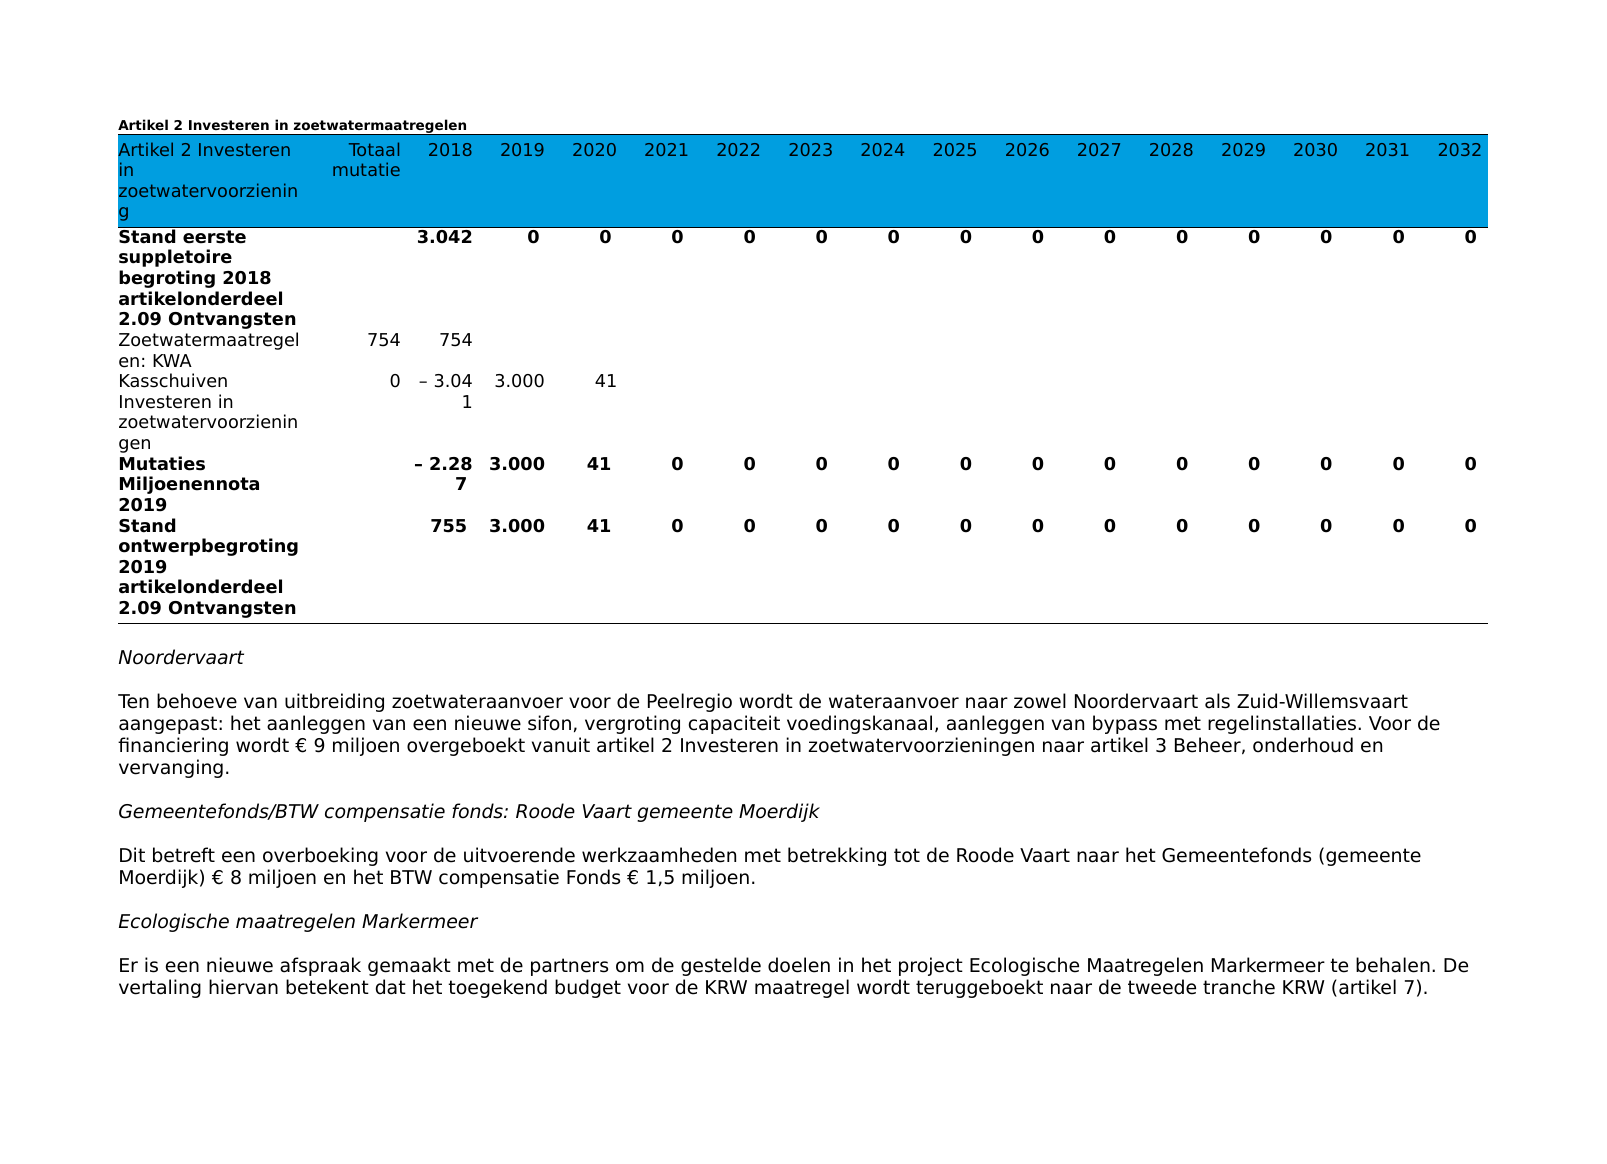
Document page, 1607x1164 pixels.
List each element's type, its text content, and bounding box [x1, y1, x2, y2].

table_cell 2025 [911, 135, 983, 227]
table_cell [303, 516, 406, 623]
table_cell [1200, 371, 1272, 454]
table_cell 0 [1272, 454, 1344, 516]
table_cell 0 [479, 228, 551, 330]
table_cell 0 [767, 516, 839, 623]
table_cell 0 [1272, 516, 1344, 623]
table_cell [1344, 330, 1416, 371]
table_cell 0 [1416, 516, 1488, 623]
table_cell 2024 [839, 135, 911, 227]
table_cell 0 [623, 516, 695, 623]
table_cell Zoetwatermaatregelen: KWA [118, 330, 303, 371]
table_cell [911, 330, 983, 371]
table_cell 0 [623, 454, 695, 516]
table_cell 0 [1128, 516, 1199, 623]
table_cell 0 [983, 228, 1055, 330]
table_cell 0 [551, 228, 623, 330]
table_cell [623, 330, 695, 371]
table_cell 0 [767, 454, 839, 516]
table_cell 41 [551, 516, 623, 623]
table_cell 754 [303, 330, 406, 371]
table_cell [479, 330, 551, 371]
table_cell [767, 371, 839, 454]
table_cell 0 [1272, 228, 1344, 330]
table_cell [983, 371, 1055, 454]
table_cell [303, 228, 406, 330]
table_cell Artikel 2 Investeren in zoetwatervoorziening [118, 135, 303, 227]
table_cell 0 [983, 516, 1055, 623]
table_cell [983, 330, 1055, 371]
table_cell 2026 [983, 135, 1055, 227]
table_cell Stand ontwerpbegroting 2019 artikelonderdeel 2.09 Ontvangsten [118, 516, 303, 623]
table_cell 2028 [1128, 135, 1199, 227]
table_header Artikel 2 Investeren in zoetwatermaatregelen [118, 118, 1488, 134]
table_cell 2018 [406, 135, 478, 227]
table_cell [1128, 371, 1199, 454]
subtitle Ecologische maatregelen Markermeer [118, 911, 1488, 933]
table_cell [1344, 371, 1416, 454]
table_cell [695, 371, 767, 454]
table_cell Stand eerste suppletoire begroting 2018 artikelonderdeel 2.09 Ontvangsten [118, 228, 303, 330]
table_cell 2021 [623, 135, 695, 227]
table_cell – 2.287 [406, 454, 478, 516]
table_cell 0 [1055, 454, 1127, 516]
table_cell 0 [1200, 228, 1272, 330]
table_cell 2023 [767, 135, 839, 227]
table_cell 0 [1128, 228, 1199, 330]
table_cell 0 [1128, 454, 1199, 516]
table_cell [1416, 330, 1488, 371]
table_cell 0 [695, 228, 767, 330]
text Ten behoeve van uitbreiding zoetwateraanvoer voor de Peelregio wordt de wateraanvoer naar zowel Noordervaart als Zuid-Willemsvaart aangepast: het aanleggen van een nieuwe sifon, vergroting capaciteit voedingskanaal, aanleggen van bypass met regelinstallaties. Voor de financiering wordt € 9 miljoen overgeboekt vanuit artikel 2 Investeren in zoetwatervoorzieningen naar artikel 3 Beheer, onderhoud en vervanging. [118, 691, 1488, 779]
table_cell 0 [911, 228, 983, 330]
text Er is een nieuwe afspraak gemaakt met de partners om de gestelde doelen in het project Ecologische Maatregelen Markermeer te behalen. De vertaling hiervan betekent dat het toegekend budget voor de KRW maatregel wordt teruggeboekt naar de tweede tranche KRW (artikel 7). [118, 955, 1488, 999]
table_cell 3.000 [479, 516, 551, 623]
table_cell [1416, 371, 1488, 454]
table_cell 0 [911, 516, 983, 623]
table_cell 2019 [479, 135, 551, 227]
table_cell [1272, 371, 1344, 454]
table_cell 754 [406, 330, 478, 371]
text Dit betreft een overboeking voor de uitvoerende werkzaamheden met betrekking tot de Roode Vaart naar het Gemeentefonds (gemeente Moerdijk) € 8 miljoen en het BTW compensatie Fonds € 1,5 miljoen. [118, 845, 1488, 889]
table_cell 0 [1055, 228, 1127, 330]
table_cell 0 [1200, 516, 1272, 623]
table_cell 2029 [1200, 135, 1272, 227]
table_cell 0 [303, 371, 406, 454]
table_cell [695, 330, 767, 371]
table_cell 3.042 [406, 228, 478, 330]
table_cell 0 [839, 454, 911, 516]
table_cell 0 [1344, 228, 1416, 330]
table_cell [551, 330, 623, 371]
table_cell 0 [839, 516, 911, 623]
subtitle Noordervaart [118, 647, 1488, 668]
table_cell 0 [983, 454, 1055, 516]
table_cell 2031 [1344, 135, 1416, 227]
table_cell 2032 [1416, 135, 1488, 227]
table_cell 0 [1200, 454, 1272, 516]
table_cell [767, 330, 839, 371]
table_cell Totaal mutatie [303, 135, 406, 227]
table_cell [1272, 330, 1344, 371]
table_cell 0 [767, 228, 839, 330]
table_cell [839, 330, 911, 371]
table_cell [911, 371, 983, 454]
table_cell 0 [695, 454, 767, 516]
table_cell 0 [1344, 516, 1416, 623]
table_cell 0 [1416, 228, 1488, 330]
table_cell [1055, 371, 1127, 454]
table_cell Kasschuiven Investeren in zoetwatervoorzieningen [118, 371, 303, 454]
table_cell 0 [1344, 454, 1416, 516]
table_cell 0 [911, 454, 983, 516]
table_cell 41 [551, 454, 623, 516]
table_cell 2027 [1055, 135, 1127, 227]
table_cell 41 [551, 371, 623, 454]
table_cell [1128, 330, 1199, 371]
table_cell 0 [623, 228, 695, 330]
table_cell 2030 [1272, 135, 1344, 227]
table_cell [623, 371, 695, 454]
table_cell 0 [1055, 516, 1127, 623]
table_cell 0 [695, 516, 767, 623]
table_cell 0 [839, 228, 911, 330]
table_cell 3.000 [479, 371, 551, 454]
table_cell 3.000 [479, 454, 551, 516]
table_cell [1200, 330, 1272, 371]
table_cell 2020 [551, 135, 623, 227]
table_cell 2022 [695, 135, 767, 227]
subtitle Gemeentefonds/BTW compensatie fonds: Roode Vaart gemeente Moerdijk [118, 801, 1488, 823]
table_cell 0 [1416, 454, 1488, 516]
table_cell Mutaties Miljoenennota 2019 [118, 454, 303, 516]
table_cell 755 [406, 516, 478, 623]
table_cell [1055, 330, 1127, 371]
table_cell [303, 454, 406, 516]
table_cell [839, 371, 911, 454]
table_cell – 3.041 [406, 371, 478, 454]
